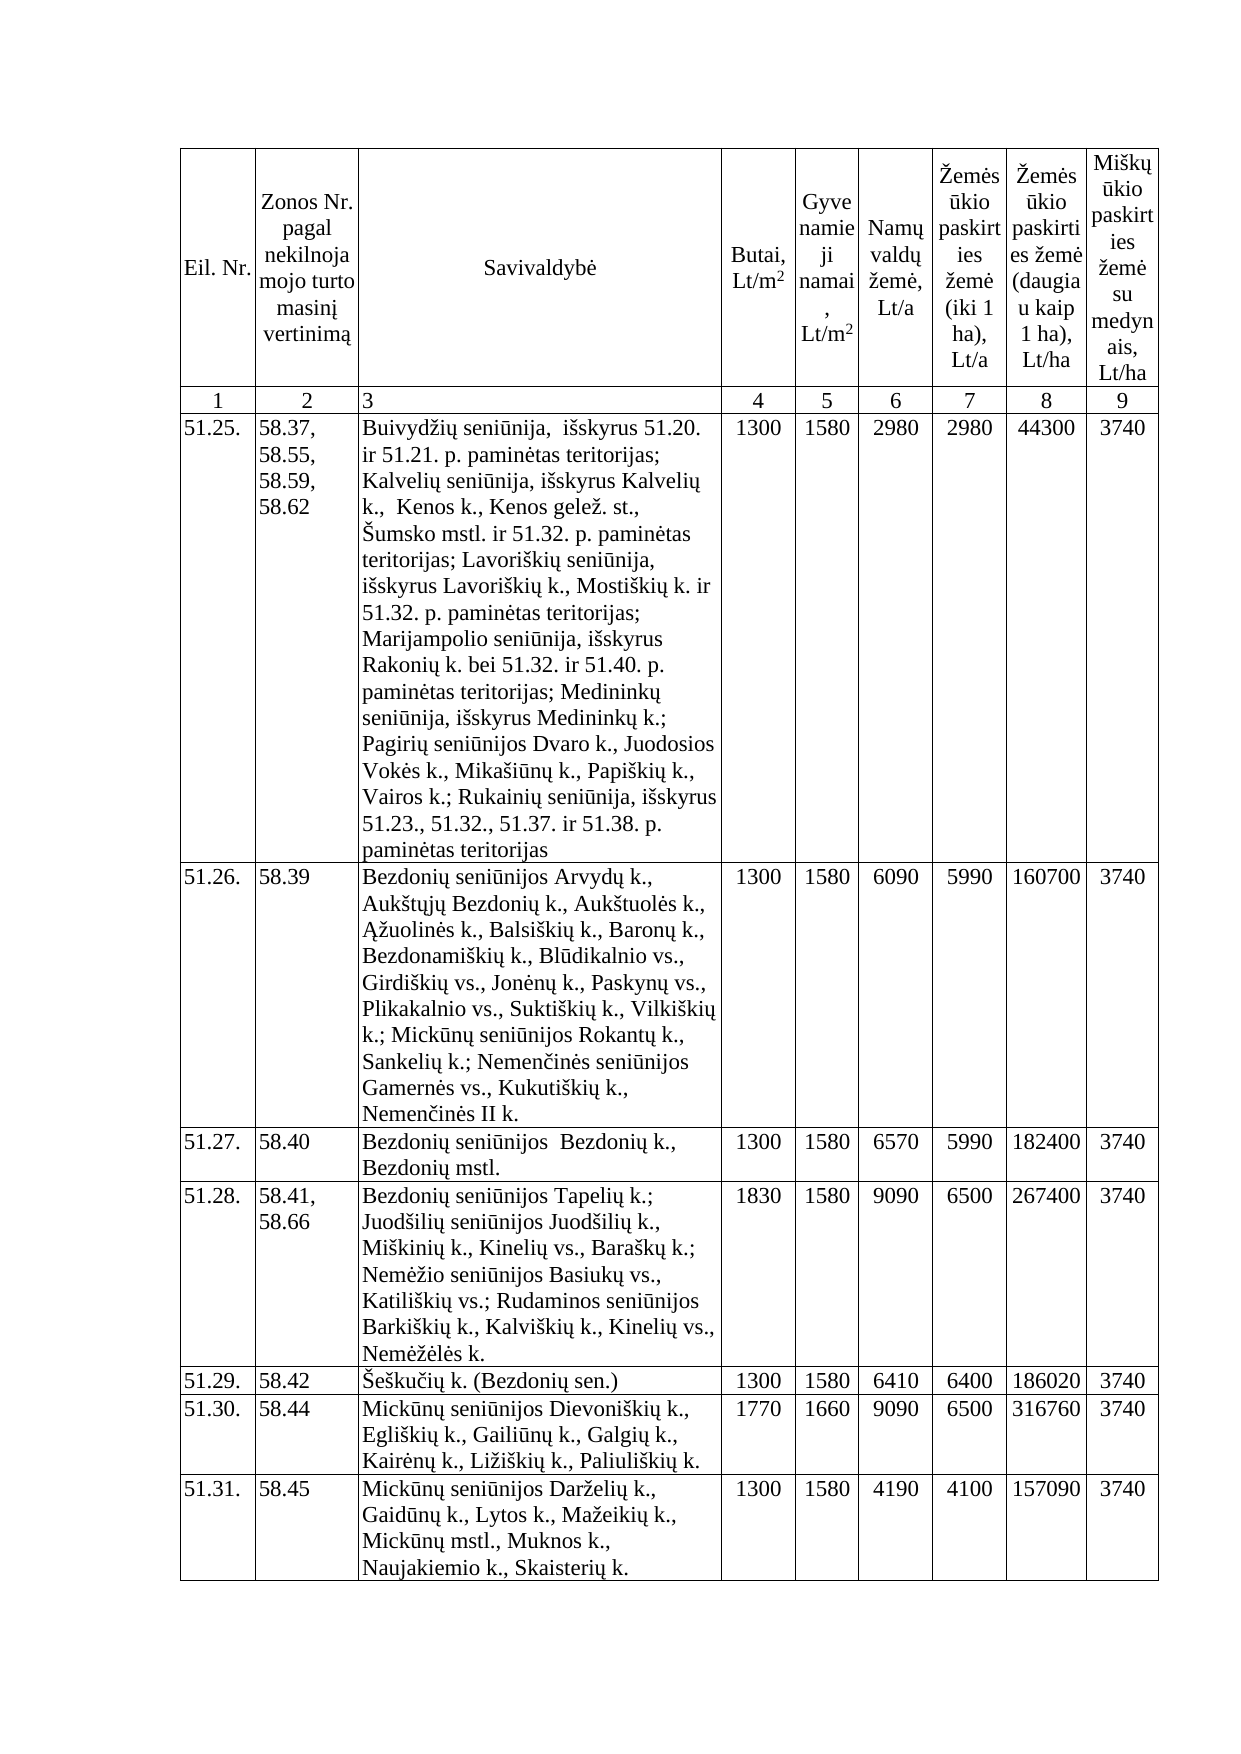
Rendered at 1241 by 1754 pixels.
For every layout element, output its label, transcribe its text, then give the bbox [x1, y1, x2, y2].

table_cell 5 [796, 387, 858, 413]
table_cell 58.37, 58.55, 58.59, 58.62 [256, 414, 358, 862]
table_cell 1300 [722, 1128, 795, 1181]
table_cell 9090 [859, 1182, 932, 1366]
table_cell Bezdonių seniūnijos Tapelių k.; Juodšilių seniūnijos Juodšilių k., Miškinių k., Kinelių vs., Baraškų k.; Nemėžio seniūnijos Basiukų vs., Katiliškių vs.; Rudaminos seniūnijos Barkiškių k., Kalviškių k., Kinelių vs., Nemėžėlės k. [359, 1182, 721, 1366]
table_cell 44300 [1007, 414, 1086, 862]
table_cell Bezdonių seniūnijos Bezdonių k., Bezdonių mstl. [359, 1128, 721, 1181]
table_cell Bezdonių seniūnijos Arvydų k., Aukštųjų Bezdonių k., Aukštuolės k., Ąžuolinės k., Balsiškių k., Baronų k., Bezdonamiškių k., Blūdikalnio vs., Girdiškių vs., Jonėnų k., Paskynų vs., Plikakalnio vs., Suktiškių k., Vilkiškių k.; Mickūnų seniūnijos Rokantų k., Sankelių k.; Nemenčinės seniūnijos Gamernės vs., Kukutiškių k., Nemenčinės II k. [359, 863, 721, 1127]
table_cell 1580 [796, 863, 858, 1127]
table_cell 6 [859, 387, 932, 413]
table_cell Šeškučių k. (Bezdonių sen.) [359, 1367, 721, 1393]
table_header Žemės ūkio paskirties žemė (daugiau kaip 1 ha), Lt/ha [1007, 149, 1086, 386]
table_cell 51.30. [181, 1395, 255, 1474]
table_cell 6400 [933, 1367, 1006, 1393]
table_cell 1660 [796, 1395, 858, 1474]
table_cell 58.41, 58.66 [256, 1182, 358, 1366]
table_cell 6570 [859, 1128, 932, 1181]
table_cell 51.27. [181, 1128, 255, 1181]
table_cell 9 [1087, 387, 1158, 413]
table_cell Buivydžių seniūnija, išskyrus 51.20. ir 51.21. p. paminėtas teritorijas; Kalvelių seniūnija, išskyrus Kalvelių k., Kenos k., Kenos gelež. st., Šumsko mstl. ir 51.32. p. paminėtas teritorijas; Lavoriškių seniūnija, išskyrus Lavoriškių k., Mostiškių k. ir 51.32. p. paminėtas teritorijas; Marijampolio seniūnija, išskyrus Rakonių k. bei 51.32. ir 51.40. p. paminėtas teritorijas; Medininkų seniūnija, išskyrus Medininkų k.; Pagirių seniūnijos Dvaro k., Juodosios Vokės k., Mikašiūnų k., Papiškių k., Vairos k.; Rukainių seniūnija, išskyrus 51.23., 51.32., 51.37. ir 51.38. p. paminėtas teritorijas [359, 414, 721, 862]
table_cell 7 [933, 387, 1006, 413]
table_cell 2980 [933, 414, 1006, 862]
table_cell 3740 [1087, 1182, 1158, 1366]
table_cell 51.28. [181, 1182, 255, 1366]
table_cell 1580 [796, 1367, 858, 1393]
table_cell 5990 [933, 863, 1006, 1127]
table_header Eil. Nr. [181, 149, 255, 386]
table_cell 1300 [722, 414, 795, 862]
table_cell 4100 [933, 1475, 1006, 1580]
table_cell 4190 [859, 1475, 932, 1580]
table_cell 9090 [859, 1395, 932, 1474]
table_cell 267400 [1007, 1182, 1086, 1366]
table_cell 6090 [859, 863, 932, 1127]
table_header Žemės ūkio paskirties žemė (iki 1 ha), Lt/a [933, 149, 1006, 386]
table_cell 58.44 [256, 1395, 358, 1474]
table_cell Mickūnų seniūnijos Darželių k., Gaidūnų k., Lytos k., Mažeikių k., Mickūnų mstl., Muknos k., Naujakiemio k., Skaisterių k. [359, 1475, 721, 1580]
table_cell 3740 [1087, 1367, 1158, 1393]
table_cell 51.25. [181, 414, 255, 862]
table_cell 3 [359, 387, 721, 413]
table_header Miškų ūkio paskirties žemė su medynais, Lt/ha [1087, 149, 1158, 386]
table_cell 6500 [933, 1182, 1006, 1366]
table_cell 3740 [1087, 1475, 1158, 1580]
table_cell 2980 [859, 414, 932, 862]
table_cell 316760 [1007, 1395, 1086, 1474]
table_cell 157090 [1007, 1475, 1086, 1580]
table_cell 8 [1007, 387, 1086, 413]
table_cell 51.31. [181, 1475, 255, 1580]
table_cell 1580 [796, 1475, 858, 1580]
table_cell 4 [722, 387, 795, 413]
table_cell 6410 [859, 1367, 932, 1393]
table_cell 1770 [722, 1395, 795, 1474]
table_cell 2 [256, 387, 358, 413]
table_cell 58.42 [256, 1367, 358, 1393]
table_cell 1580 [796, 1182, 858, 1366]
table_cell 1300 [722, 1367, 795, 1393]
table_cell 1580 [796, 414, 858, 862]
table_header Butai, Lt/m2 [722, 149, 795, 386]
table_cell 182400 [1007, 1128, 1086, 1181]
table_cell Mickūnų seniūnijos Dievoniškių k., Egliškių k., Gailiūnų k., Galgių k., Kairėnų k., Ližiškių k., Paliuliškių k. [359, 1395, 721, 1474]
table_header Zonos Nr. pagal nekilnojamojo turto masinį vertinimą [256, 149, 358, 386]
table_cell 3740 [1087, 1128, 1158, 1181]
table_cell 58.39 [256, 863, 358, 1127]
table_cell 3740 [1087, 863, 1158, 1127]
table_cell 3740 [1087, 1395, 1158, 1474]
table_cell 1830 [722, 1182, 795, 1366]
table_cell 5990 [933, 1128, 1006, 1181]
table_cell 1 [181, 387, 255, 413]
table_cell 160700 [1007, 863, 1086, 1127]
table_cell 58.40 [256, 1128, 358, 1181]
table_cell 58.45 [256, 1475, 358, 1580]
table_header Gyvenamieji namai, Lt/m2 [796, 149, 858, 386]
table_cell 186020 [1007, 1367, 1086, 1393]
table_cell 51.29. [181, 1367, 255, 1393]
table_cell 6500 [933, 1395, 1006, 1474]
table_header Savivaldybė [359, 149, 721, 386]
table_cell 1300 [722, 1475, 795, 1580]
table_cell 1300 [722, 863, 795, 1127]
table_cell 1580 [796, 1128, 858, 1181]
table_cell 3740 [1087, 414, 1158, 862]
table_header Namų valdų žemė, Lt/a [859, 149, 932, 386]
table_cell 51.26. [181, 863, 255, 1127]
